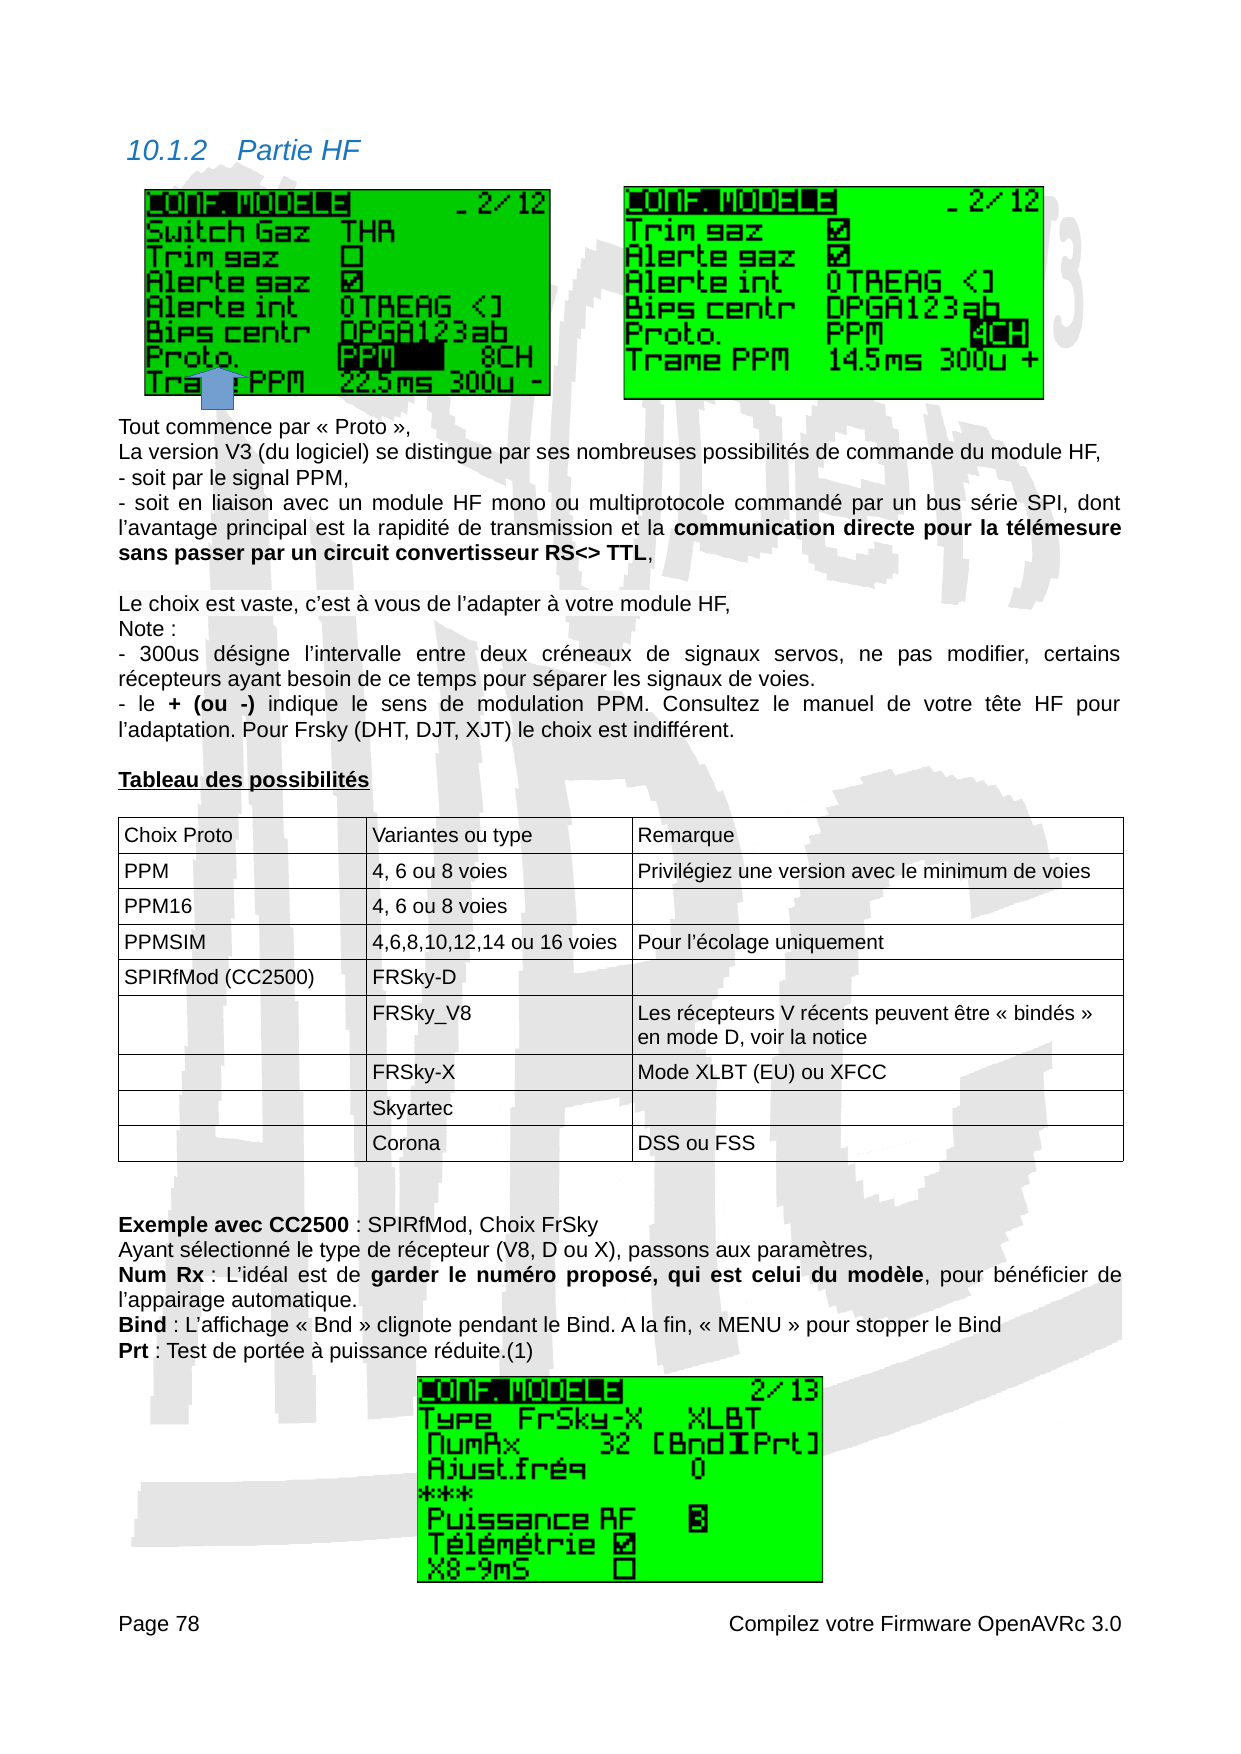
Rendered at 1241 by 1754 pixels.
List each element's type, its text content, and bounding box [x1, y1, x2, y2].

table_cell Les récepteurs V récents peuvent être « bindés » en mode D, voir la notice [633, 996, 1123, 1054]
table_cell SPIRfMod (CC2500) [119, 960, 366, 995]
picture [144, 189, 551, 396]
text - soit en liaison avec un module HF mono ou multiprotocole commandé par un bus série SPI, dont l’avantage principal est la rapidité de transmission et la communication directe pour la télémesure sans passer par un circuit convertisseur RS<> TTL, [118, 489, 1122, 565]
picture [623, 186, 1045, 400]
table_cell [119, 996, 366, 1054]
text Ayant sélectionné le type de récepteur (V8, D ou X), passons aux paramètres, [118, 1237, 1122, 1262]
text Tableau des possibilités [118, 767, 1122, 792]
table_cell Privilégiez une version avec le minimum de voies [633, 854, 1123, 888]
table_cell 4, 6 ou 8 voies [367, 889, 632, 924]
table_cell [119, 1091, 366, 1125]
subtitle Partie HF [118, 133, 1122, 166]
table_cell PPM16 [119, 889, 366, 924]
text Prt : Test de portée à puissance réduite.(1) [118, 1337, 1122, 1363]
text Tout commence par « Proto », [118, 414, 1122, 439]
text Num Rx : L’idéal est de garder le numéro proposé, qui est celui du modèle, pour bénéficier de l’appairage automatique. [118, 1262, 1122, 1312]
text - 300us désigne l’intervalle entre deux créneaux de signaux servos, ne pas modifier, certains récepteurs ayant besoin de ce temps pour séparer les signaux de voies. [118, 641, 1122, 691]
table_cell [119, 1055, 366, 1090]
table_cell Pour l’écolage uniquement [633, 925, 1123, 959]
table_cell PPM [119, 854, 366, 888]
table_cell Mode XLBT (EU) ou XFCC [633, 1055, 1123, 1090]
table_cell [633, 960, 1123, 995]
table_cell FRSky-D [367, 960, 632, 995]
table_cell PPMSIM [119, 925, 366, 959]
picture [417, 1376, 824, 1583]
text Bind : L’affichage « Bnd » clignote pendant le Bind. A la fin, « MENU » pour stopper le Bind [118, 1312, 1122, 1337]
text Le choix est vaste, c’est à vous de l’adapter à votre module HF, [118, 590, 1122, 616]
text - le + (ou -) indique le sens de modulation PPM. Consultez le manuel de votre tête HF pour l’adaptation. Pour Frsky (DHT, DJT, XJT) le choix est indifférent. [118, 691, 1122, 742]
table_cell [119, 1126, 366, 1161]
table_cell 4, 6 ou 8 voies [367, 854, 632, 888]
table_cell [633, 1091, 1123, 1125]
table_cell FRSky-X [367, 1055, 632, 1090]
table_header Choix Proto [119, 818, 366, 853]
table_cell Corona [367, 1126, 632, 1161]
text La version V3 (du logiciel) se distingue par ses nombreuses possibilités de commande du module HF, [118, 439, 1122, 464]
table_cell Skyartec [367, 1091, 632, 1125]
table_header Remarque [633, 818, 1123, 853]
table_cell FRSky_V8 [367, 996, 632, 1054]
table_cell 4,6,8,10,12,14 ou 16 voies [367, 925, 632, 959]
text Exemple avec CC2500 : SPIRfMod, Choix FrSky [118, 1211, 1122, 1237]
text - soit par le signal PPM, [118, 464, 1122, 489]
table_header Variantes ou type [367, 818, 632, 853]
table_cell DSS ou FSS [633, 1126, 1123, 1161]
text Note : [118, 616, 1122, 641]
table_cell [633, 889, 1123, 924]
